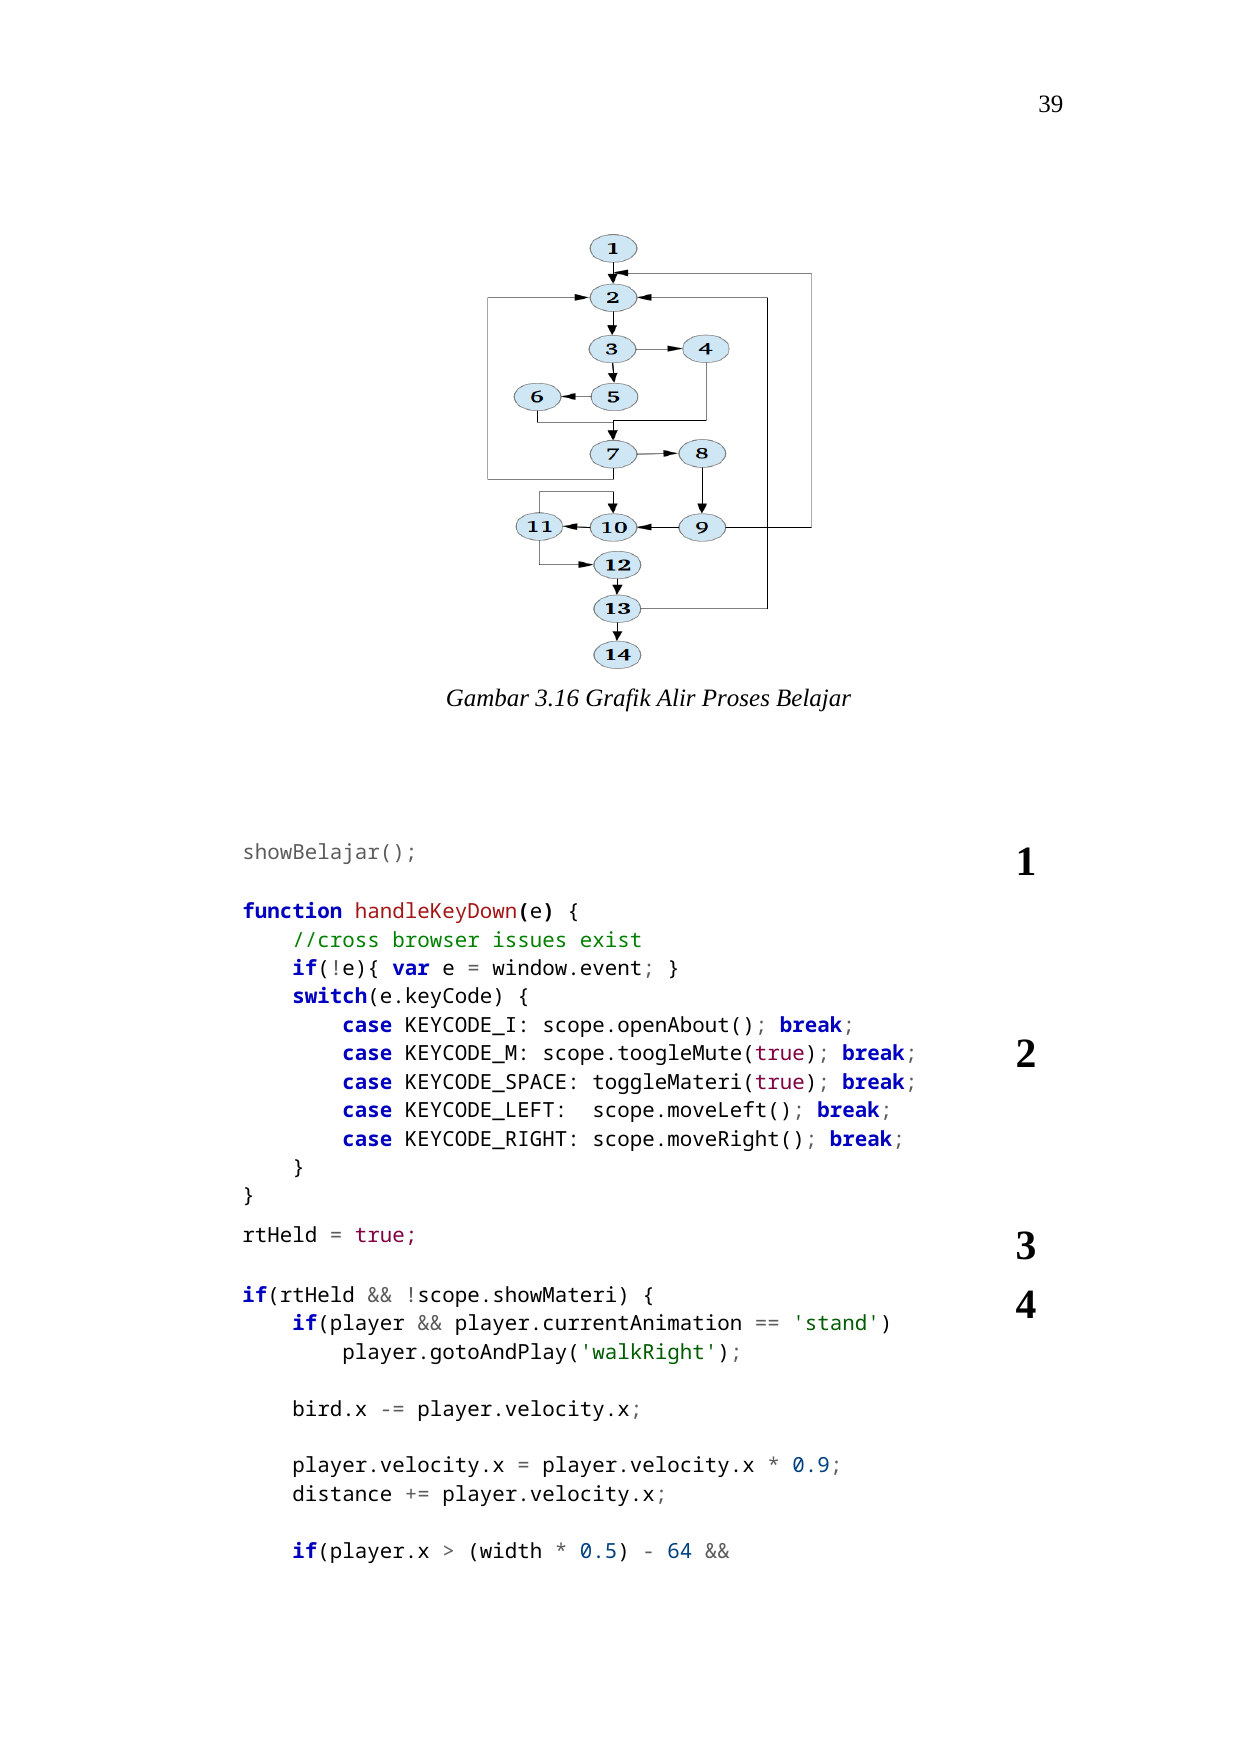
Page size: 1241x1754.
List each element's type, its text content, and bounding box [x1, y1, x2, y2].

table_header 1 [989, 831, 1063, 891]
table_header showBelajar(); [236, 831, 989, 891]
picture [487, 234, 812, 669]
table_cell rtHeld = true; [236, 1215, 989, 1274]
table_cell function handleKeyDown(e) { //cross browser issues exist if(!e){ var e = window.event; } switch(e.keyCode) { case KEYCODE_I: scope.openAbout(); break; case KEYCODE_M: scope.toogleMute(true); break; case KEYCODE_SPACE: toggleMateri(true); break; case KEYCODE_LEFT: scope.moveLeft(); break; case KEYCODE_RIGHT: scope.moveRight(); break; } } [236, 891, 989, 1215]
text Gambar 3.16 Grafik Alir Proses Belajar [289, 669, 1010, 712]
table_cell 3 [989, 1215, 1063, 1274]
table_cell if(rtHeld && !scope.showMateri) { if(player && player.currentAnimation == 'stand') player.gotoAndPlay('walkRight'); bird.x -= player.velocity.x; player.velocity.x = player.velocity.x * 0.9; distance += player.velocity.x; if(player.x > (width * 0.5) - 64 && [236, 1274, 989, 1570]
table_cell 4 [989, 1274, 1063, 1570]
table_cell 2 [989, 891, 1063, 1215]
